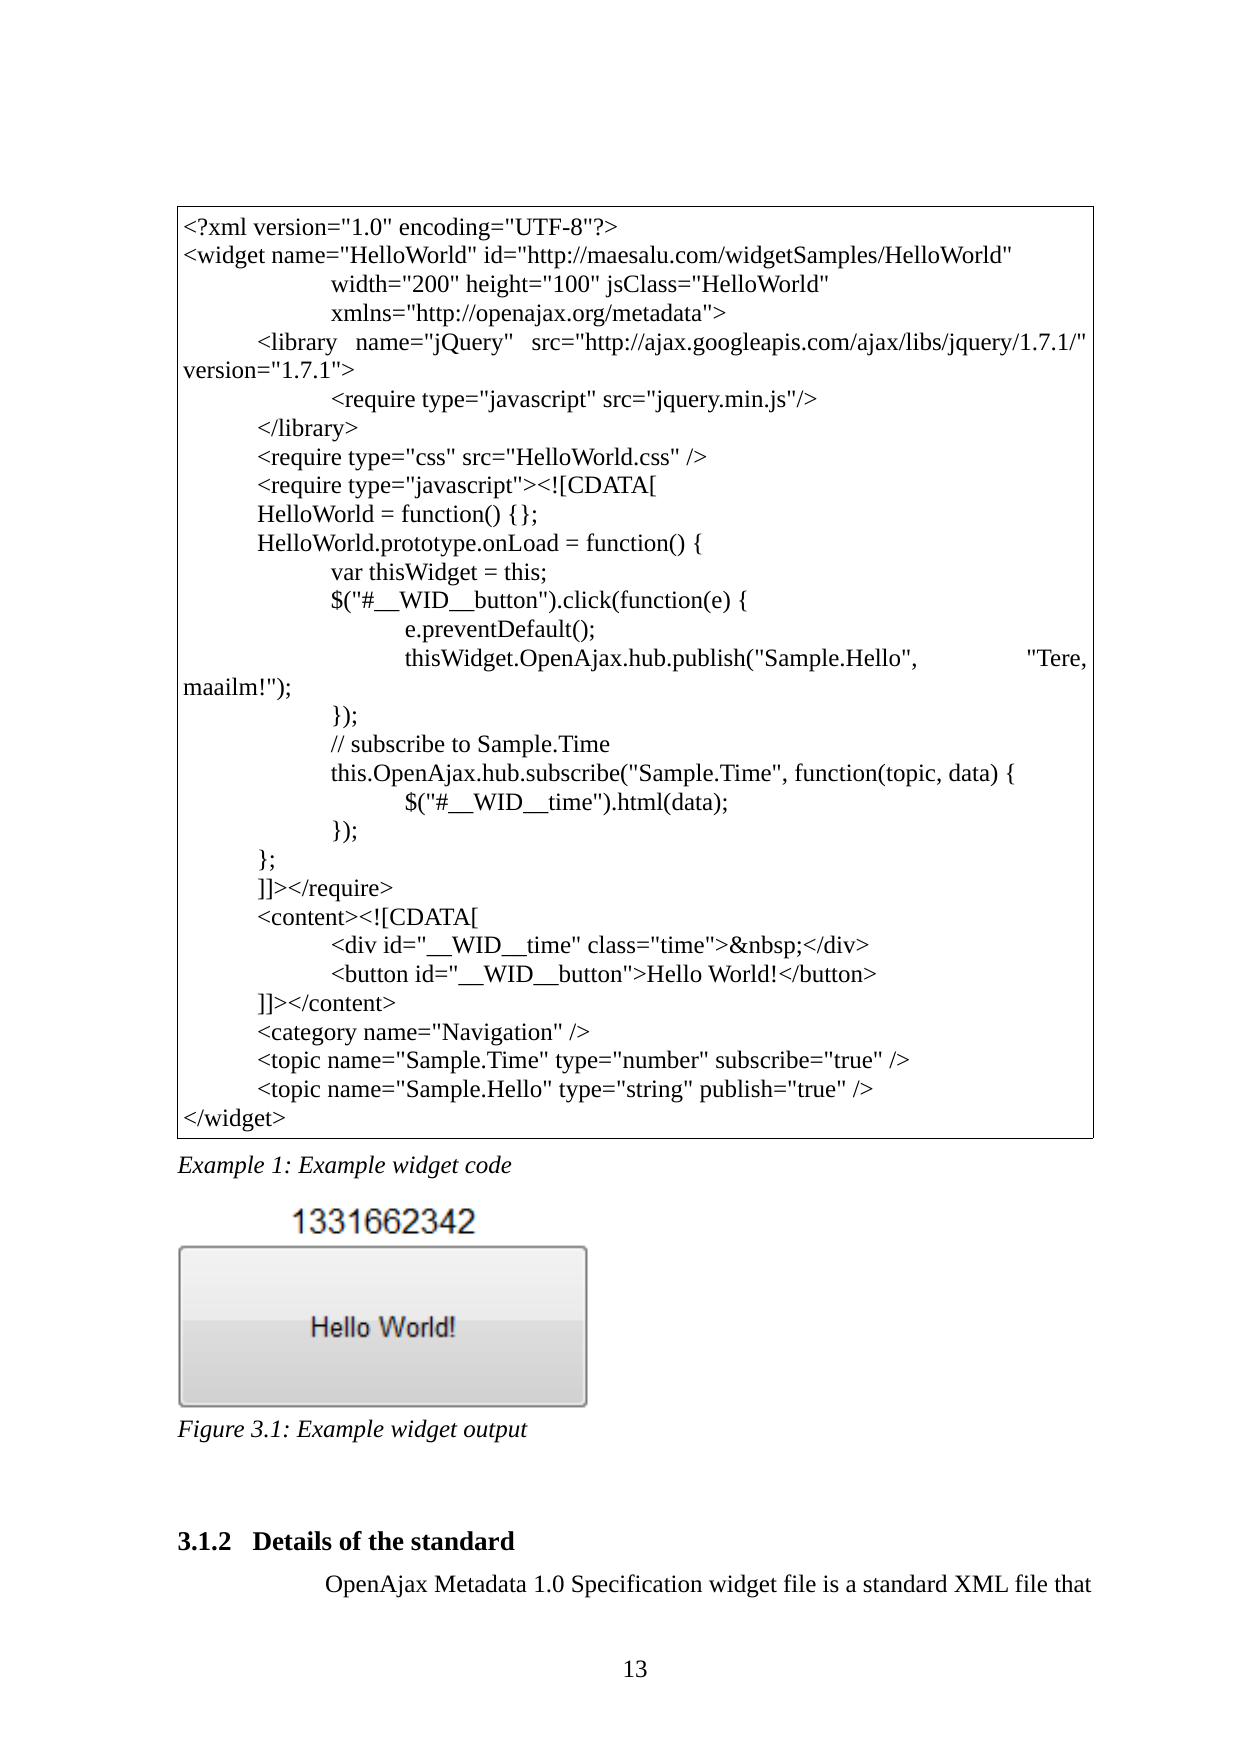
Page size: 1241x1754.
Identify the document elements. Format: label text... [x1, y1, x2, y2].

subtitle Details of the standard [177, 1525, 1093, 1556]
table_header <?xml version="1.0" encoding="UTF-8"?> <widget name="HelloWorld" id="http://maesalu.com/widgetSamples/HelloWorld" width="200" height="100" jsClass="HelloWorld" xmlns="http://openajax.org/metadata"> <library name="jQuery" src="http://ajax.googleapis.com/ajax/libs/jquery/1.7.1/" version="1.7.1"> <require type="javascript" src="jquery.min.js"/> </library> <require type="css" src="HelloWorld.css" /> <require type="javascript"><![CDATA[ HelloWorld = function() {}; HelloWorld.prototype.onLoad = function() { var thisWidget = this; $("#__WID__button").click(function(e) { e.preventDefault(); thisWidget.OpenAjax.hub.publish("Sample.Hello", "Tere, maailm!"); }); // subscribe to Sample.Time this.OpenAjax.hub.subscribe("Sample.Time", function(topic, data) { $("#__WID__time").html(data); }); }; ]]></require> <content><![CDATA[ <div id="__WID__time" class="time">&nbsp;</div> <button id="__WID__button">Hello World!</button> ]]></content> <category name="Navigation" /> <topic name="Sample.Time" type="number" subscribe="true" /> <topic name="Sample.Hello" type="string" publish="true" /> </widget> [178, 207, 1093, 1137]
text OpenAjax Metadata 1.0 Specification widget file is a standard XML file that [177, 1569, 1093, 1597]
picture [177, 1203, 590, 1414]
text Figure 3.1: Example widget output [177, 1414, 589, 1442]
text Example 1: Example widget code [177, 1150, 1093, 1179]
